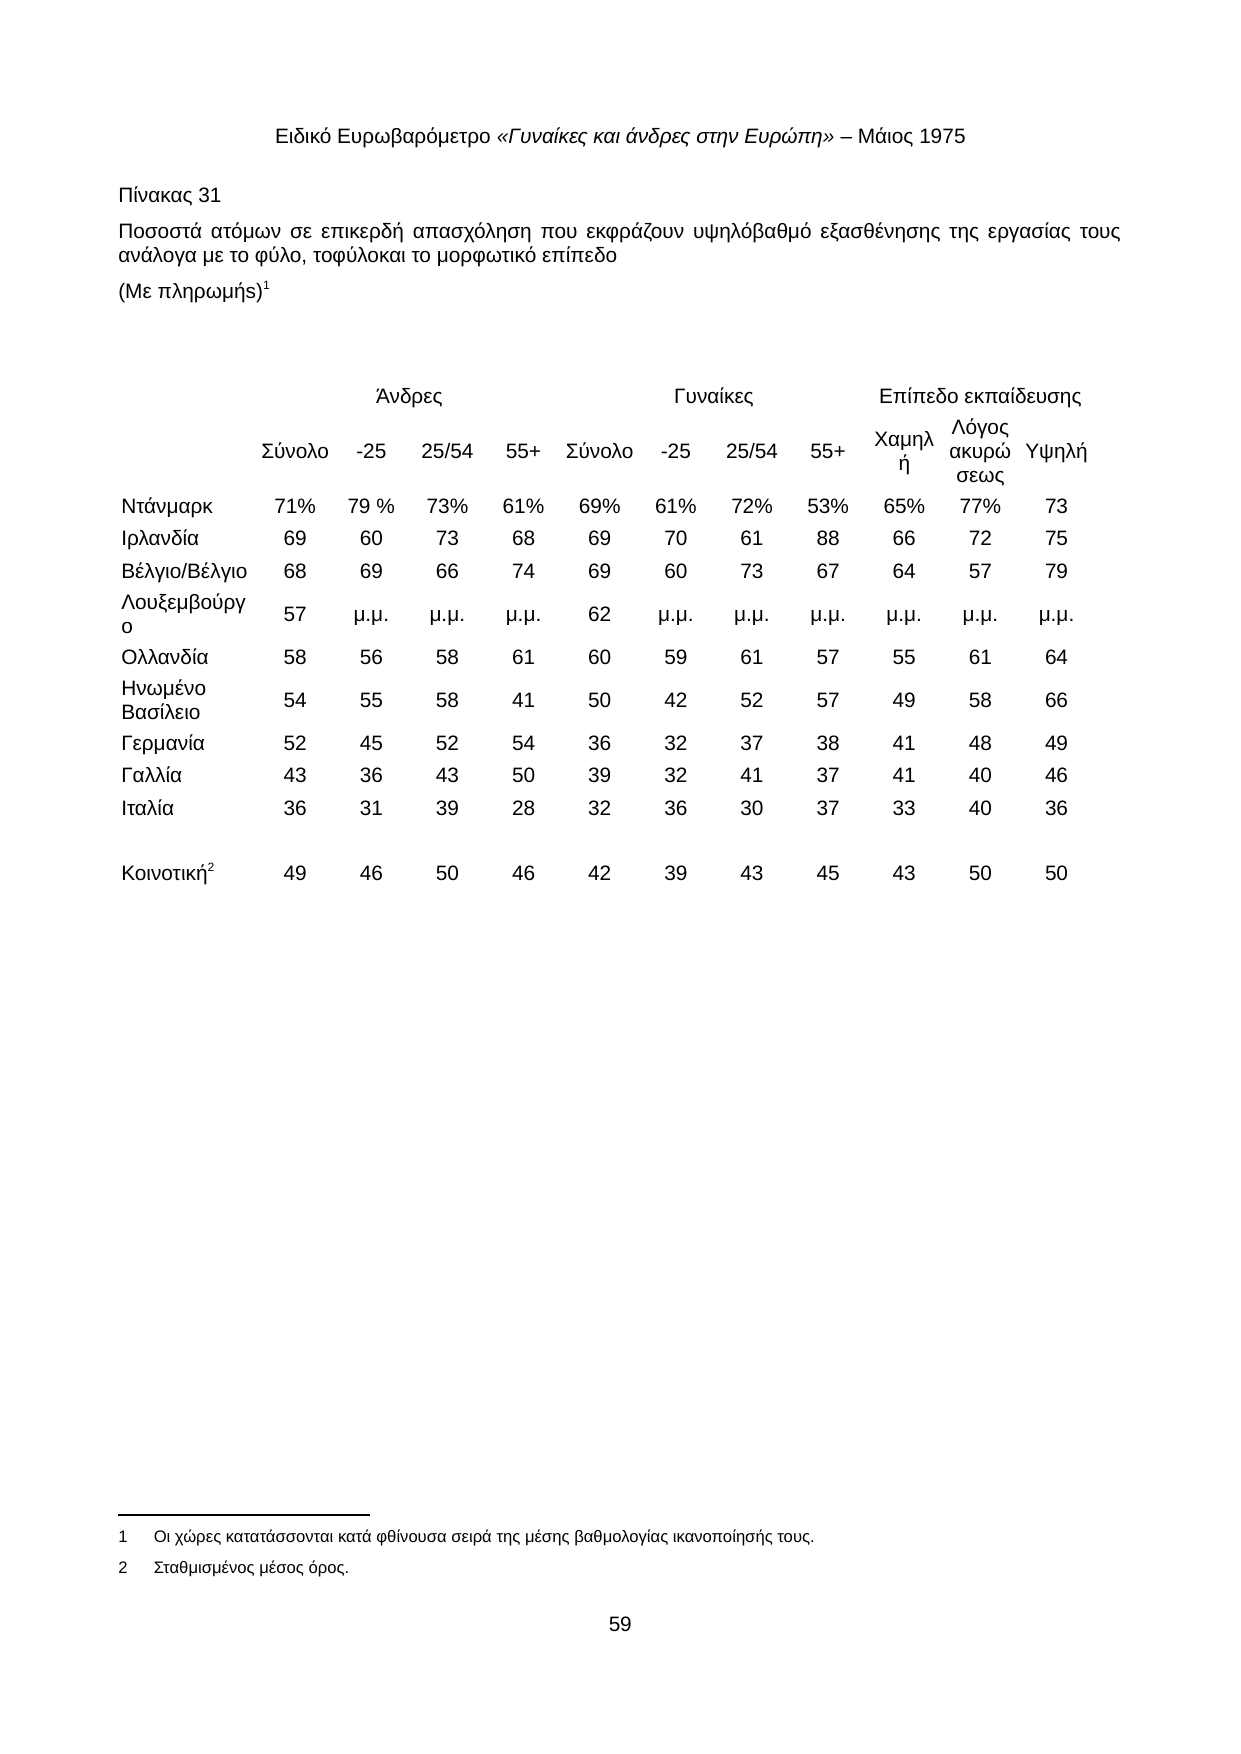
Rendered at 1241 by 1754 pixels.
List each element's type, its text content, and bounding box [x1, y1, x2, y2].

table_cell 48 [942, 727, 1018, 759]
table_cell μ.μ. [942, 587, 1018, 641]
table_cell 37 [790, 759, 866, 791]
table_cell Ιρλανδία [118, 522, 257, 554]
table_cell Σύνολο [257, 412, 333, 489]
table_cell [409, 824, 485, 856]
table_cell μ.μ. [790, 587, 866, 641]
table_cell 73 [409, 522, 485, 554]
table_cell 36 [257, 791, 333, 824]
table_cell 49 [1018, 727, 1094, 759]
table_cell Λουξεμβούργο [118, 587, 257, 641]
table_cell 40 [942, 759, 1018, 791]
table_cell μ.μ. [866, 587, 942, 641]
table_cell 40 [942, 791, 1018, 824]
table_cell 69% [561, 490, 637, 522]
table_cell 61 [485, 641, 561, 673]
table_cell μ.μ. [485, 587, 561, 641]
table_cell 46 [333, 856, 409, 889]
table_cell 55+ [485, 412, 561, 489]
text (Με πληρωμήs) [118, 278, 1122, 302]
table_cell 50 [561, 673, 637, 727]
table_cell 58 [409, 641, 485, 673]
table_cell [118, 412, 257, 489]
table_header Άνδρες [257, 380, 561, 412]
table_cell 69 [333, 554, 409, 587]
table_cell 45 [790, 856, 866, 889]
table_cell [1018, 824, 1094, 856]
table_cell [790, 824, 866, 856]
table_cell 33 [866, 791, 942, 824]
table_cell 56 [333, 641, 409, 673]
table_cell 59 [638, 641, 714, 673]
table_cell 41 [485, 673, 561, 727]
table_cell 30 [714, 791, 790, 824]
table_cell 42 [561, 856, 637, 889]
table_cell 68 [485, 522, 561, 554]
table_cell 31 [333, 791, 409, 824]
table_cell 25/54 [409, 412, 485, 489]
table_cell Υψηλή [1018, 412, 1094, 489]
table_cell [257, 824, 333, 856]
table_cell -25 [333, 412, 409, 489]
table_cell 50 [409, 856, 485, 889]
table_cell 49 [257, 856, 333, 889]
table_cell Ντάνμαρκ [118, 490, 257, 522]
table_cell 57 [790, 641, 866, 673]
table_cell Λόγος ακυρώσεως [942, 412, 1018, 489]
table_cell [333, 824, 409, 856]
table_cell 61 [942, 641, 1018, 673]
table_cell 36 [1018, 791, 1094, 824]
table_cell 39 [409, 791, 485, 824]
table_cell 43 [866, 856, 942, 889]
table_cell μ.μ. [714, 587, 790, 641]
table_cell 41 [866, 727, 942, 759]
table_cell 32 [638, 727, 714, 759]
table_cell 65% [866, 490, 942, 522]
table_cell 43 [257, 759, 333, 791]
table_cell 55 [333, 673, 409, 727]
table_cell 28 [485, 791, 561, 824]
table_cell 54 [485, 727, 561, 759]
table_cell 60 [333, 522, 409, 554]
table_cell 69 [257, 522, 333, 554]
table_cell Ολλανδία [118, 641, 257, 673]
table_cell 61% [485, 490, 561, 522]
table_cell 79 % [333, 490, 409, 522]
table_cell 66 [409, 554, 485, 587]
table_cell 61 [714, 641, 790, 673]
table_cell 50 [942, 856, 1018, 889]
table_cell 58 [942, 673, 1018, 727]
table_cell [561, 824, 637, 856]
table_cell 37 [790, 791, 866, 824]
table_cell Ηνωμένο Βασίλειο [118, 673, 257, 727]
table_cell 41 [714, 759, 790, 791]
table_cell 73 [1018, 490, 1094, 522]
table_cell 79 [1018, 554, 1094, 587]
table_cell [638, 824, 714, 856]
table_cell 60 [638, 554, 714, 587]
table_cell 58 [409, 673, 485, 727]
table_cell 32 [638, 759, 714, 791]
table_cell Ιταλία [118, 791, 257, 824]
table_cell 71% [257, 490, 333, 522]
table_cell 55+ [790, 412, 866, 489]
table_cell μ.μ. [409, 587, 485, 641]
table_cell 36 [561, 727, 637, 759]
table_cell [714, 824, 790, 856]
table_cell 64 [866, 554, 942, 587]
table_cell 66 [1018, 673, 1094, 727]
table_header [118, 380, 257, 412]
table_cell 52 [409, 727, 485, 759]
table_cell 42 [638, 673, 714, 727]
table_cell 46 [1018, 759, 1094, 791]
table_cell 88 [790, 522, 866, 554]
table_cell μ.μ. [1018, 587, 1094, 641]
table_cell 57 [790, 673, 866, 727]
table_cell 61% [638, 490, 714, 522]
text Πίνακας 31 [118, 183, 1122, 207]
table_cell 55 [866, 641, 942, 673]
table_cell 74 [485, 554, 561, 587]
table_cell 50 [1018, 856, 1094, 889]
table_cell 41 [866, 759, 942, 791]
table_cell 49 [866, 673, 942, 727]
table_cell 39 [638, 856, 714, 889]
table_cell 52 [257, 727, 333, 759]
table_cell 77% [942, 490, 1018, 522]
table_header Επίπεδο εκπαίδευσης [866, 380, 1094, 412]
table_cell 73 [714, 554, 790, 587]
table_cell 45 [333, 727, 409, 759]
table_cell μ.μ. [638, 587, 714, 641]
table_cell [866, 824, 942, 856]
table_cell 43 [714, 856, 790, 889]
table_cell 67 [790, 554, 866, 587]
table_cell Σύνολο [561, 412, 637, 489]
table_cell 37 [714, 727, 790, 759]
table_cell 57 [942, 554, 1018, 587]
table_cell μ.μ. [333, 587, 409, 641]
table_cell 60 [561, 641, 637, 673]
text Ποσοστά ατόμων σε επικερδή απασχόληση που εκφράζουν υψηλόβαθμό εξασθένησης της εργασίας τους ανάλογα με το φύλο, τοφύλοκαι το μορφωτικό επίπεδο [118, 219, 1122, 267]
table_cell [485, 824, 561, 856]
table_cell 32 [561, 791, 637, 824]
table_cell 39 [561, 759, 637, 791]
table_cell 72% [714, 490, 790, 522]
table_cell [118, 824, 257, 856]
table_cell Χαμηλή [866, 412, 942, 489]
table_cell 57 [257, 587, 333, 641]
table_cell 38 [790, 727, 866, 759]
table_cell 64 [1018, 641, 1094, 673]
table_cell 70 [638, 522, 714, 554]
table_cell 54 [257, 673, 333, 727]
table_cell 46 [485, 856, 561, 889]
table_cell Γαλλία [118, 759, 257, 791]
table_cell 66 [866, 522, 942, 554]
table_cell 25/54 [714, 412, 790, 489]
table_cell Κοινοτική [118, 856, 257, 889]
table_cell 73% [409, 490, 485, 522]
table_cell 50 [485, 759, 561, 791]
table_cell 58 [257, 641, 333, 673]
table_cell 75 [1018, 522, 1094, 554]
table_cell 69 [561, 554, 637, 587]
table_cell Βέλγιο/Βέλγιο [118, 554, 257, 587]
table_cell 43 [409, 759, 485, 791]
table_cell 62 [561, 587, 637, 641]
table_cell 52 [714, 673, 790, 727]
table_cell 61 [714, 522, 790, 554]
text Οι χώρες κατατάσσονται κατά φθίνουσα σειρά της μέσης βαθμολογίας ικανοποίησής τους. [118, 1527, 1122, 1546]
table_cell -25 [638, 412, 714, 489]
table_cell 53% [790, 490, 866, 522]
table_cell 68 [257, 554, 333, 587]
table_cell 69 [561, 522, 637, 554]
table_header Γυναίκες [561, 380, 866, 412]
table_cell 72 [942, 522, 1018, 554]
table_cell [942, 824, 1018, 856]
table_cell 36 [638, 791, 714, 824]
table_cell 36 [333, 759, 409, 791]
table_cell Γερμανία [118, 727, 257, 759]
